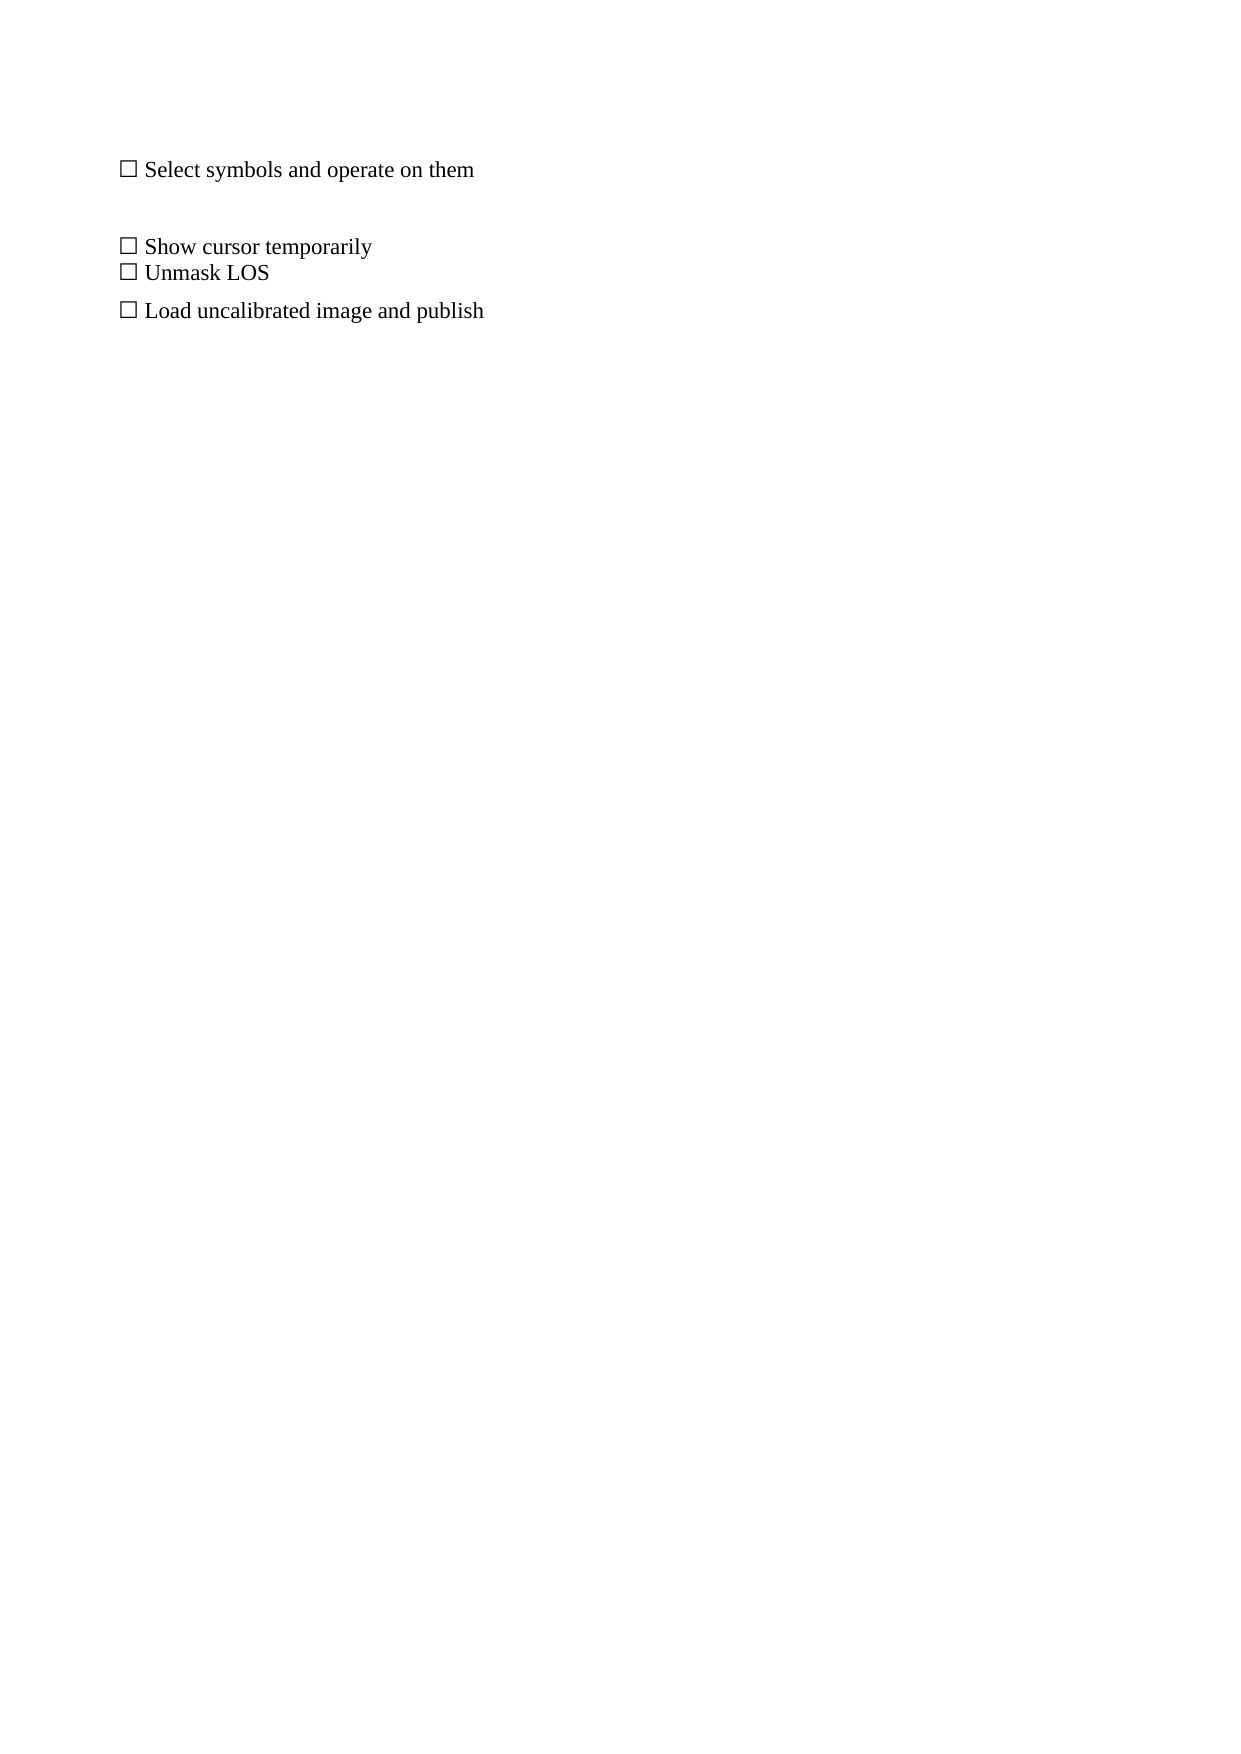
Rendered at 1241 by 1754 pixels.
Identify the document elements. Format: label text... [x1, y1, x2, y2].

text ☐ Select symbols and operate on them [118, 156, 1122, 183]
text ☐ Show cursor temporarily ☐ Unmask LOS [118, 233, 1122, 286]
text ☐ Load uncalibrated image and publish [118, 297, 1122, 324]
